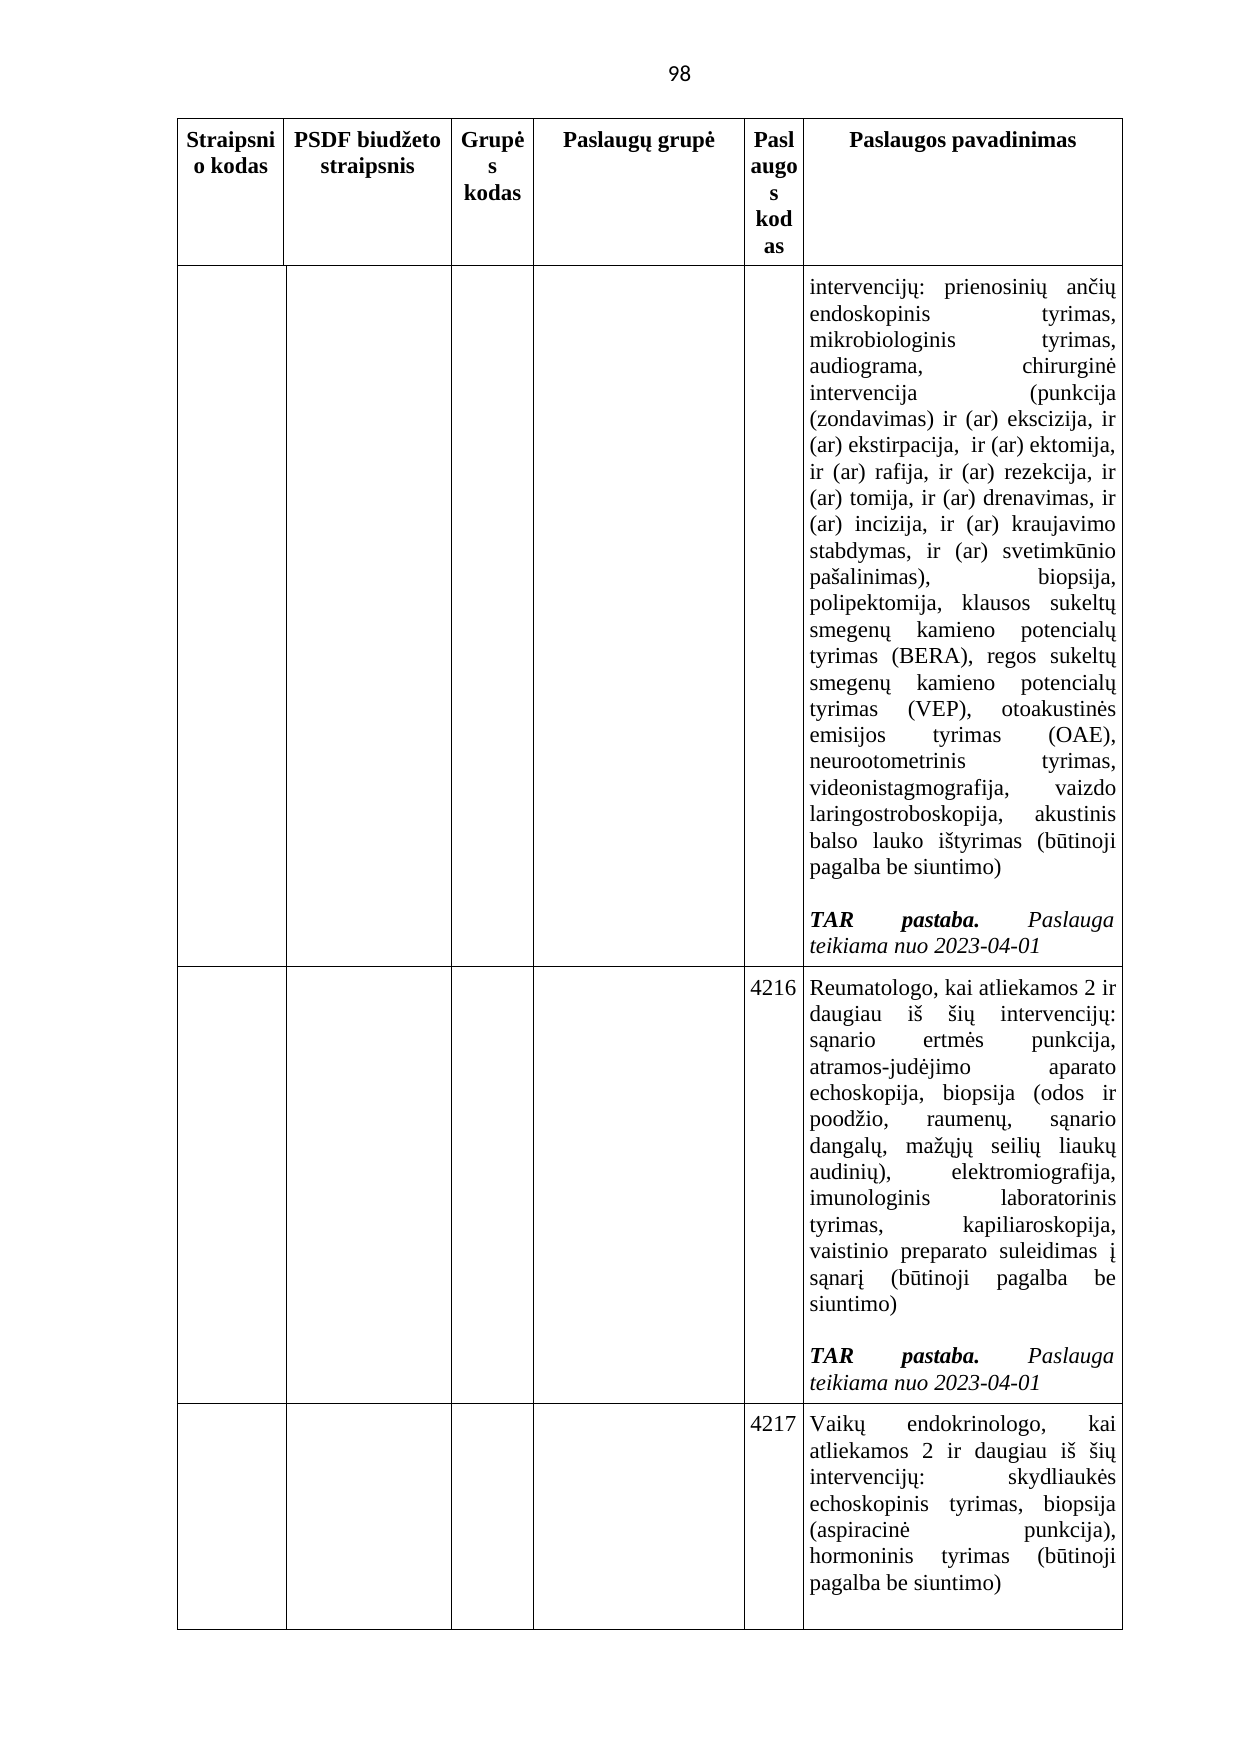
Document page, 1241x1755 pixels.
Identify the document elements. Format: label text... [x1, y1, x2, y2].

table_cell [534, 1404, 744, 1628]
table_header Paslaugos pavadinimas [804, 119, 1122, 265]
table_cell Reumatologo, kai atliekamos 2 ir daugiau iš šių intervencijų: sąnario ertmės punkcija, atramos-judėjimo aparato echoskopija, biopsija (odos ir poodžio, raumenų, sąnario dangalų, mažųjų seilių liaukų audinių), elektromiografija, imunologinis laboratorinis tyrimas, kapiliaroskopija, vaistinio preparato suleidimas į sąnarį (būtinoji pagalba be siuntimo) TAR pastaba. Paslauga teikiama nuo 2023-04-01 [804, 967, 1122, 1402]
table_cell 4217 [745, 1404, 803, 1628]
table_cell Vaikų endokrinologo, kai atliekamos 2 ir daugiau iš šių intervencijų: skydliaukės echoskopinis tyrimas, biopsija (aspiracinė punkcija), hormoninis tyrimas (būtinoji pagalba be siuntimo) [804, 1404, 1122, 1628]
table_cell [452, 1404, 533, 1628]
table_cell [178, 967, 286, 1402]
table_cell [745, 266, 803, 966]
table_cell [287, 1404, 451, 1628]
table_cell [287, 967, 451, 1402]
table_header Straipsnio kodas [178, 119, 283, 265]
table_header Paslaugų grupė [534, 119, 744, 265]
table_cell intervencijų: prienosinių ančių endoskopinis tyrimas, mikrobiologinis tyrimas, audiograma, chirurginė intervencija (punkcija (zondavimas) ir (ar) ekscizija, ir (ar) ekstirpacija, ir (ar) ektomija, ir (ar) rafija, ir (ar) rezekcija, ir (ar) tomija, ir (ar) drenavimas, ir (ar) incizija, ir (ar) kraujavimo stabdymas, ir (ar) svetimkūnio pašalinimas), biopsija, polipektomija, klausos sukeltų smegenų kamieno potencialų tyrimas (BERA), regos sukeltų smegenų kamieno potencialų tyrimas (VEP), otoakustinės emisijos tyrimas (OAE), neurootometrinis tyrimas, videonistagmografija, vaizdo laringostroboskopija, akustinis balso lauko ištyrimas (būtinoji pagalba be siuntimo) TAR pastaba. Paslauga teikiama nuo 2023-04-01 [804, 266, 1122, 966]
table_cell [452, 266, 533, 966]
table_cell [287, 266, 451, 966]
table_cell [534, 266, 744, 966]
table_header Grupės kodas [452, 119, 533, 265]
table_cell [534, 967, 744, 1402]
table_header Paslaugos kodas [745, 119, 803, 265]
table_header PSDF biudžeto straipsnis [284, 119, 451, 265]
table_cell [452, 967, 533, 1402]
table_cell [178, 1404, 286, 1628]
table_cell [178, 266, 286, 966]
table_cell 4216 [745, 967, 803, 1402]
